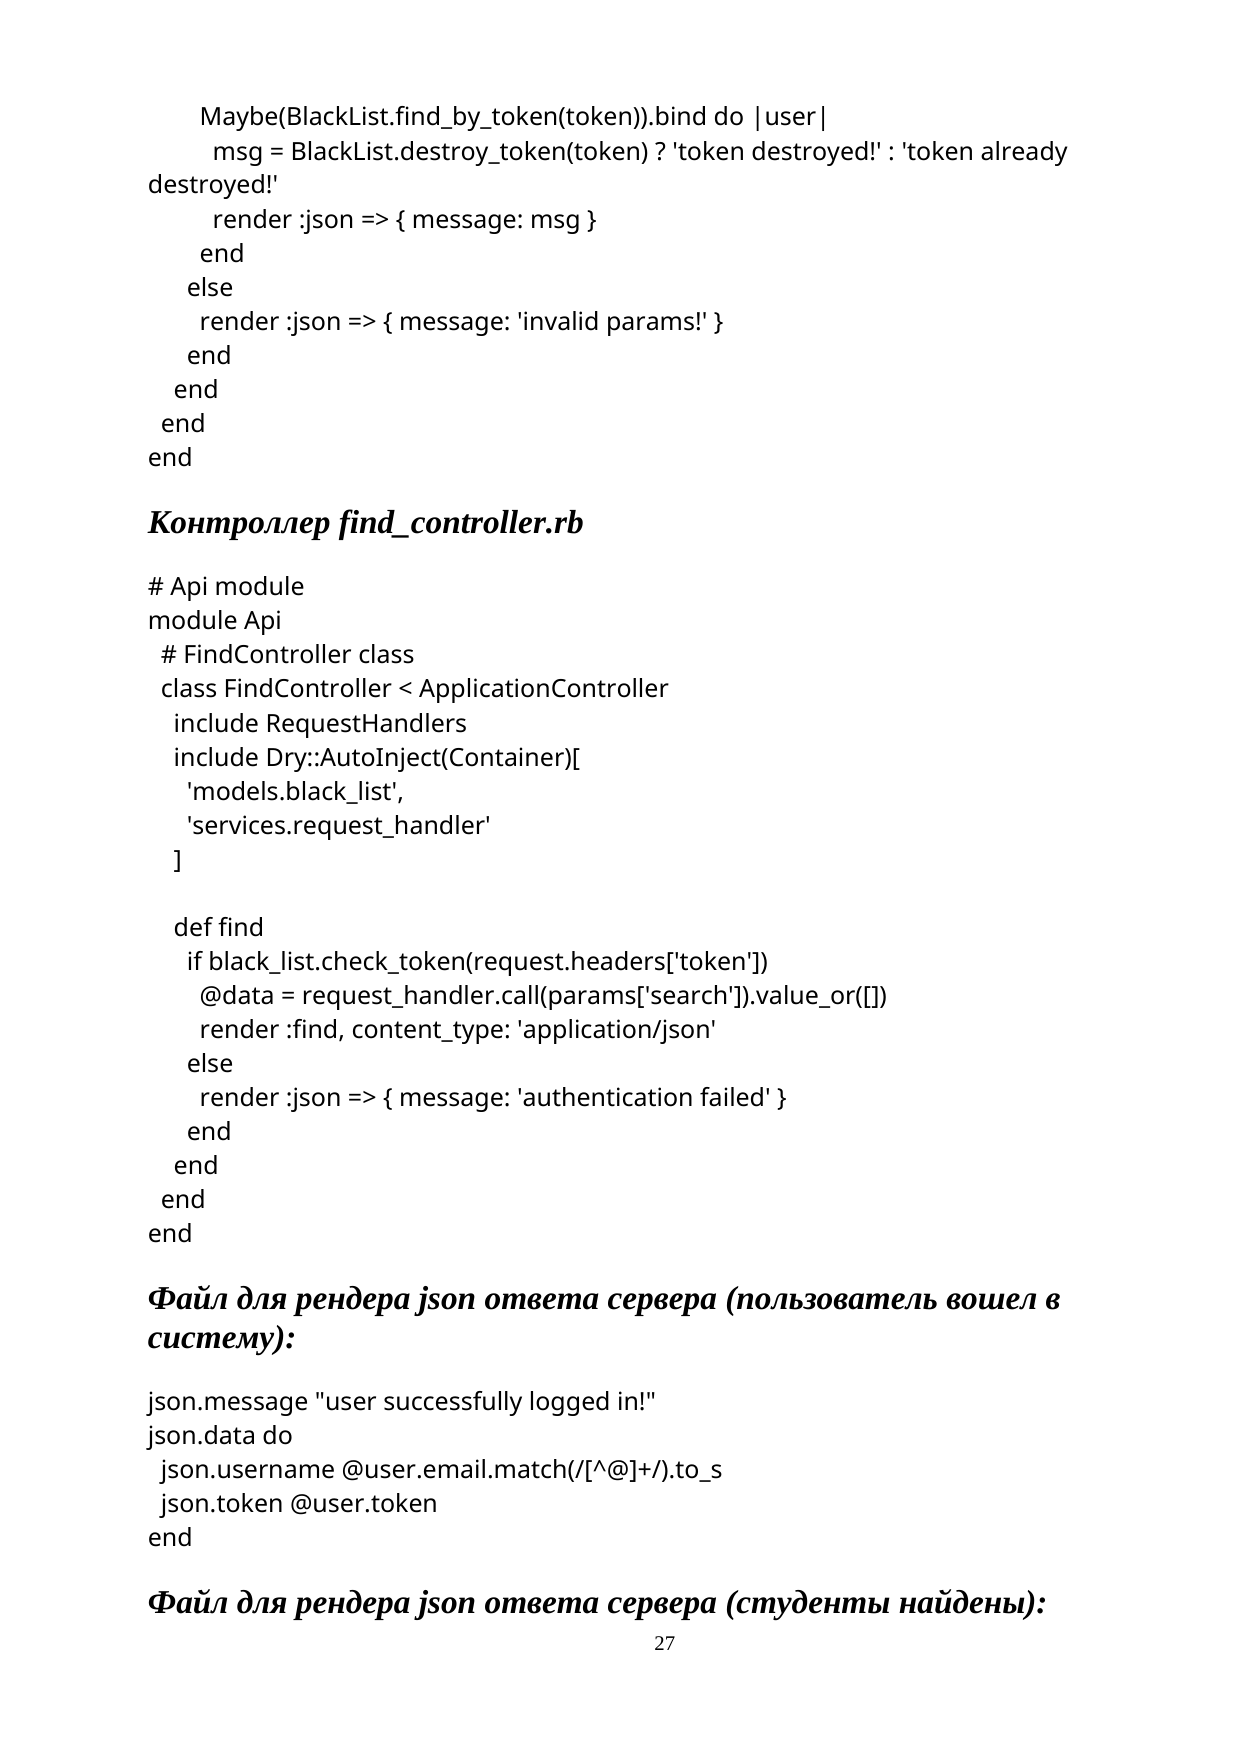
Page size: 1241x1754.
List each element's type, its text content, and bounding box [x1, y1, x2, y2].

text end [148, 372, 1181, 406]
text end [148, 1216, 1181, 1250]
text else [148, 269, 1181, 303]
text def find [148, 909, 1181, 944]
text ] [148, 841, 1181, 876]
text if black_list.check_token(request.headers['token']) [148, 944, 1181, 978]
text module Api [148, 603, 1181, 637]
text # Api module [148, 569, 1181, 603]
text render :json => { message: msg } [148, 201, 1181, 235]
text json.token @user.token [148, 1486, 1181, 1520]
text end [148, 235, 1181, 269]
text else [148, 1046, 1181, 1080]
text include Dry::AutoInject(Container)[ [148, 739, 1181, 773]
text end [148, 337, 1181, 372]
text Maybe(BlackList.find_by_token(token)).bind do |user| [148, 99, 1181, 133]
text end [148, 440, 1181, 474]
text render :json => { message: 'invalid params!' } [148, 303, 1181, 337]
text 'services.request_handler' [148, 807, 1181, 841]
text class FindController < ApplicationController [148, 671, 1181, 705]
text include RequestHandlers [148, 705, 1181, 739]
text Контроллер find_controller.rb [148, 502, 1181, 541]
text 'models.black_list', [148, 773, 1181, 807]
text # FindController class [148, 637, 1181, 671]
text msg = BlackList.destroy_token(token) ? 'token destroyed!' : 'token already destroyed!' [148, 133, 1181, 201]
text end [148, 406, 1181, 440]
text Файл для рендера json ответа сервера (пользователь вошел в систему): [148, 1279, 1181, 1355]
text json.username @user.email.match(/[^@]+/).to_s [148, 1452, 1181, 1486]
text @data = request_handler.call(params['search']).value_or([]) [148, 978, 1181, 1012]
text json.message "user successfully logged in!" [148, 1384, 1181, 1418]
text end [148, 1182, 1181, 1216]
text end [148, 1520, 1181, 1554]
text end [148, 1114, 1181, 1148]
text json.data do [148, 1418, 1181, 1452]
text end [148, 1148, 1181, 1182]
text render :find, content_type: 'application/json' [148, 1012, 1181, 1046]
text render :json => { message: 'authentication failed' } [148, 1080, 1181, 1114]
text Файл для рендера json ответа сервера (студенты найдены): [148, 1582, 1181, 1621]
